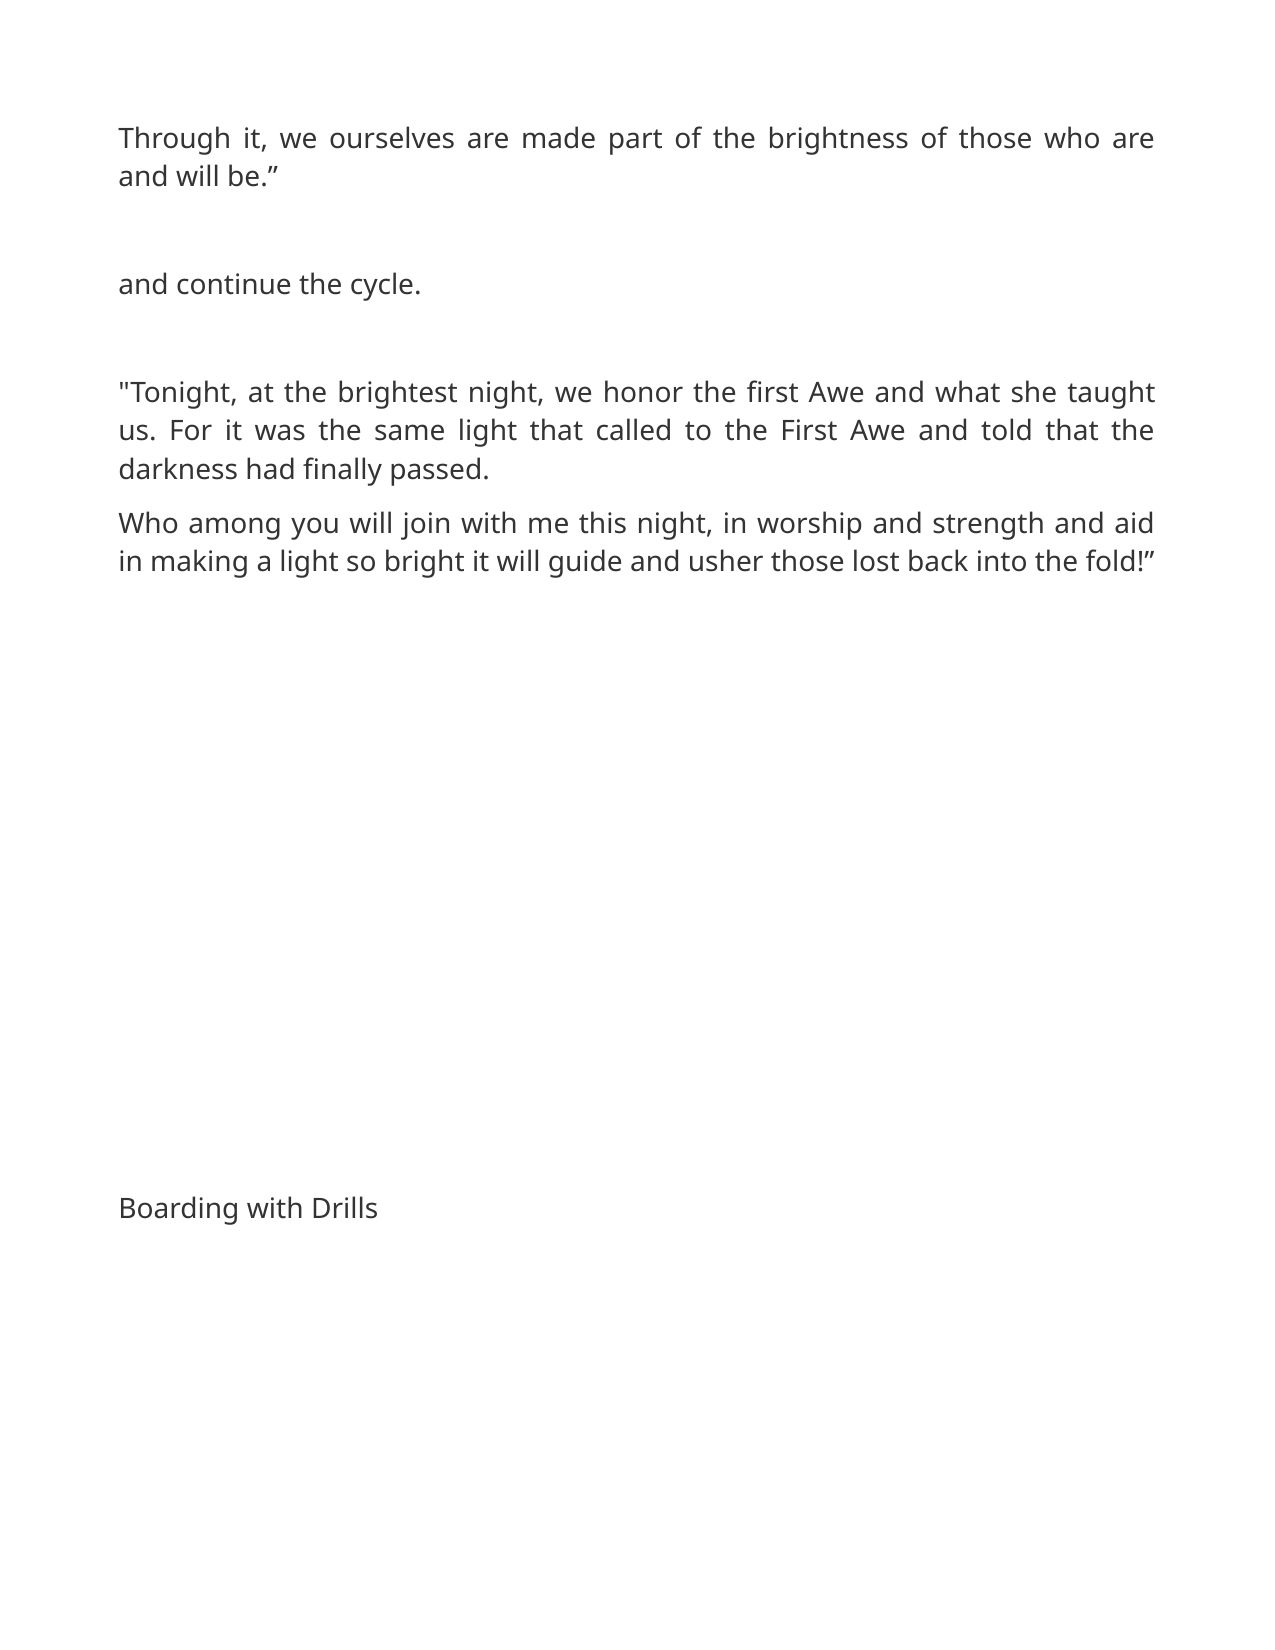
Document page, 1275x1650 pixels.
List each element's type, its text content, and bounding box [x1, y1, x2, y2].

text Boarding with Drills [118, 1189, 1157, 1227]
text Who among you will join with me this night, in worship and strength and aid in making a light so bright it will guide and usher those lost back into the fold!” [118, 503, 1157, 579]
text Through it, we ourselves are made part of the brightness of those who are and will be.” [118, 118, 1157, 195]
text and continue the cycle. [118, 264, 1157, 303]
text "Tonight, at the brightest night, we honor the first Awe and what she taught us. For it was the same light that called to the First Awe and told that the darkness had finally passed. [118, 372, 1157, 487]
